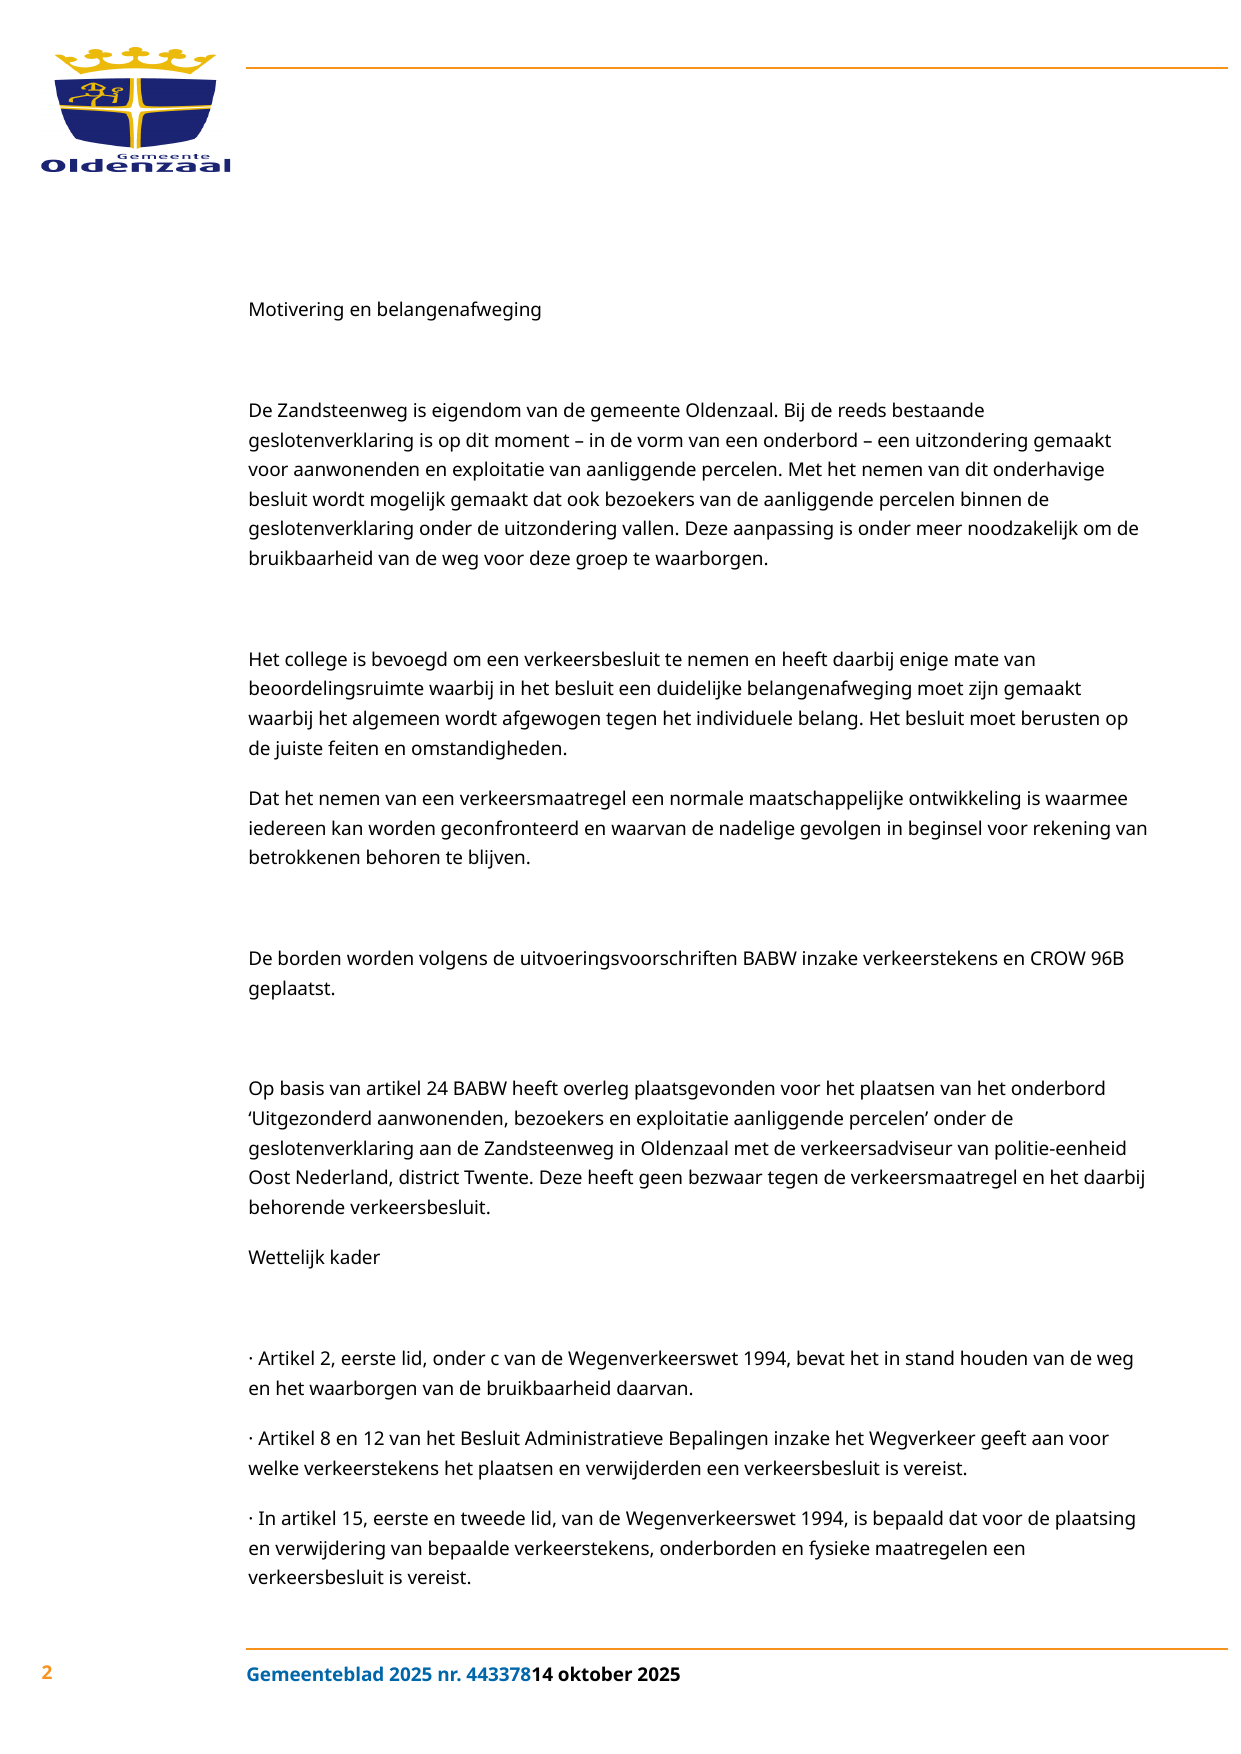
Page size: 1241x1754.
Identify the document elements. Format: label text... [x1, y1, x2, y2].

text · In artikel 15, eerste en tweede lid, van de Wegenverkeerswet 1994, is bepaald dat voor de plaatsing en verwijdering van bepaalde verkeerstekens, onderborden en fysieke maatregelen een verkeersbesluit is vereist. [248, 1505, 1152, 1590]
text Wettelijk kader [248, 1244, 1152, 1270]
text Op basis van artikel 24 BABW heeft overleg plaatsgevonden voor het plaatsen van het onderbord ‘Uitgezonderd aanwonenden, bezoekers en exploitatie aanliggende percelen’ onder de geslotenverklaring aan de Zandsteenweg in Oldenzaal met de verkeersadviseur van politie-eenheid Oost Nederland, district Twente. Deze heeft geen bezwaar tegen de verkeersmaatregel en het daarbij behorende verkeersbesluit. [248, 1076, 1152, 1220]
text · Artikel 8 en 12 van het Besluit Administratieve Bepalingen inzake het Wegverkeer geeft aan voor welke verkeerstekens het plaatsen en verwijderden een verkeersbesluit is vereist. [248, 1425, 1152, 1481]
text · Artikel 2, eerste lid, onder c van de Wegenverkeerswet 1994, bevat het in stand houden van de weg en het waarborgen van de bruikbaarheid daarvan. [248, 1345, 1152, 1401]
text Dat het nemen van een verkeersmaatregel een normale maatschappelijke ontwikkeling is waarmee iedereen kan worden geconfronteerd en waarvan de nadelige gevolgen in beginsel voor rekening van betrokkenen behoren te blijven. [248, 785, 1152, 870]
text De borden worden volgens de uitvoeringsvoorschriften BABW inzake verkeerstekens en CROW 96B geplaatst. [248, 945, 1152, 1001]
text De Zandsteenweg is eigendom van de gemeente Oldenzaal. Bij de reeds bestaande geslotenverklaring is op dit moment – in de vorm van een onderbord – een uitzondering gemaakt voor aanwonenden en exploitatie van aanliggende percelen. Met het nemen van dit onderhavige besluit wordt mogelijk gemaakt dat ook bezoekers van de aanliggende percelen binnen de geslotenverklaring onder de uitzondering vallen. Deze aanpassing is onder meer noodzakelijk om de bruikbaarheid van de weg voor deze groep te waarborgen. [248, 397, 1152, 571]
text Het college is bevoegd om een verkeersbesluit te nemen en heeft daarbij enige mate van beoordelingsruimte waarbij in het besluit een duidelijke belangenafweging moet zijn gemaakt waarbij het algemeen wordt afgewogen tegen het individuele belang. Het besluit moet berusten op de juiste feiten en omstandigheden. [248, 646, 1152, 761]
text Motivering en belangenafweging [248, 296, 1152, 322]
picture [41, 47, 231, 172]
